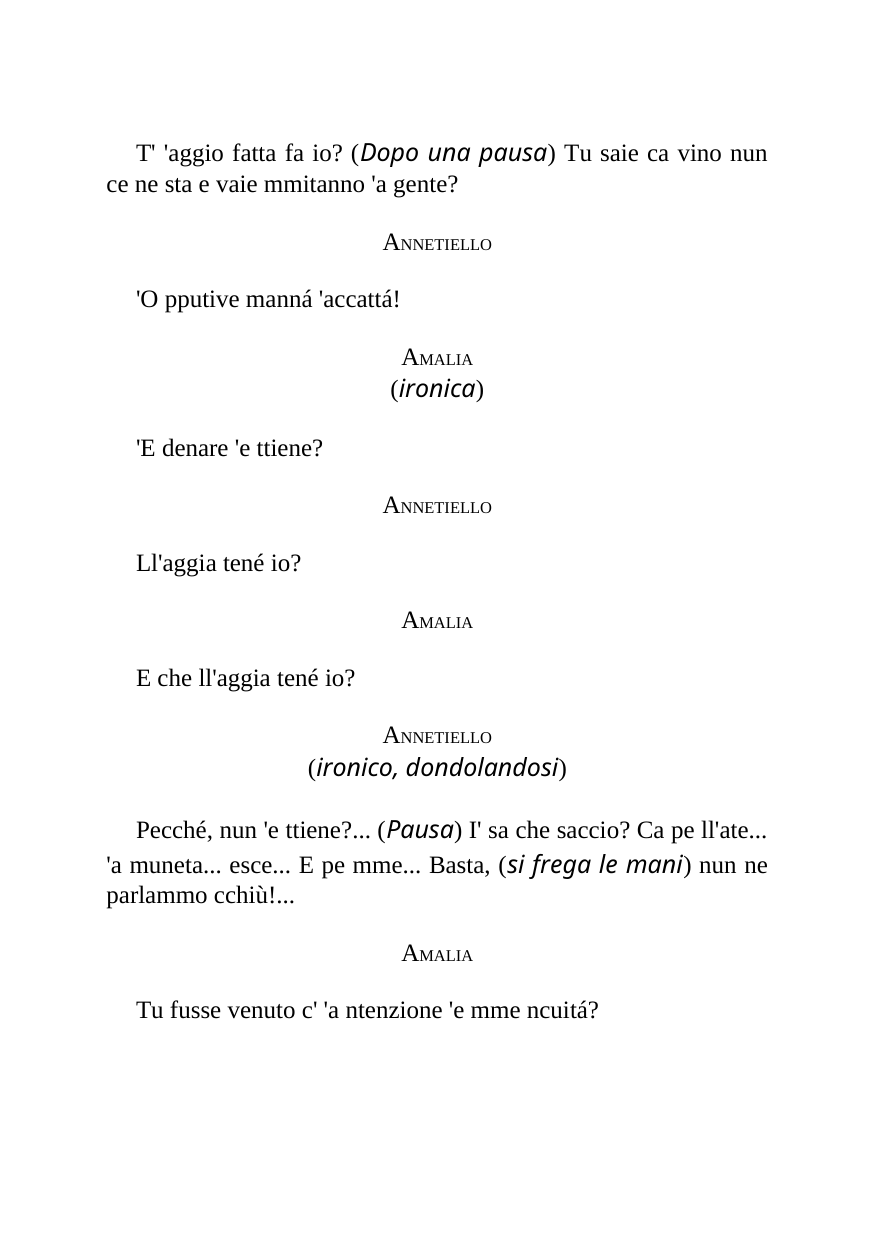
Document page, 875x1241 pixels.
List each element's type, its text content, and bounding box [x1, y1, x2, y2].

text T' 'aggio fatta fa io? (Dopo una pausa) Tu saie ca vino nun ce ne sta e vaie mmitanno 'a gente? [106, 135, 768, 198]
text Tu fusse venuto c' 'a ntenzione 'e mme ncuitá? [106, 995, 768, 1024]
text Pecché, nun 'e ttiene?... (Pausa) I' sa che saccio? Ca pe ll'ate... 'a muneta... esce... E pe mme... Basta, (si frega le mani) nun ne parlammo cchiù!... [106, 812, 768, 909]
text 'E denare 'e ttiene? [106, 433, 768, 462]
text Amalia [106, 938, 768, 967]
text 'O pputive manná 'accattá! [106, 284, 768, 313]
text Annetiello [106, 227, 768, 255]
text Annetiello [106, 721, 768, 749]
text (ironico, dondolandosi) [106, 749, 768, 783]
text E che ll'aggia tené io? [106, 663, 768, 692]
text Annetiello [106, 491, 768, 519]
text (ironica) [106, 370, 768, 404]
text Ll'aggia tené io? [106, 548, 768, 577]
text Amalia [106, 342, 768, 370]
text Amalia [106, 606, 768, 634]
